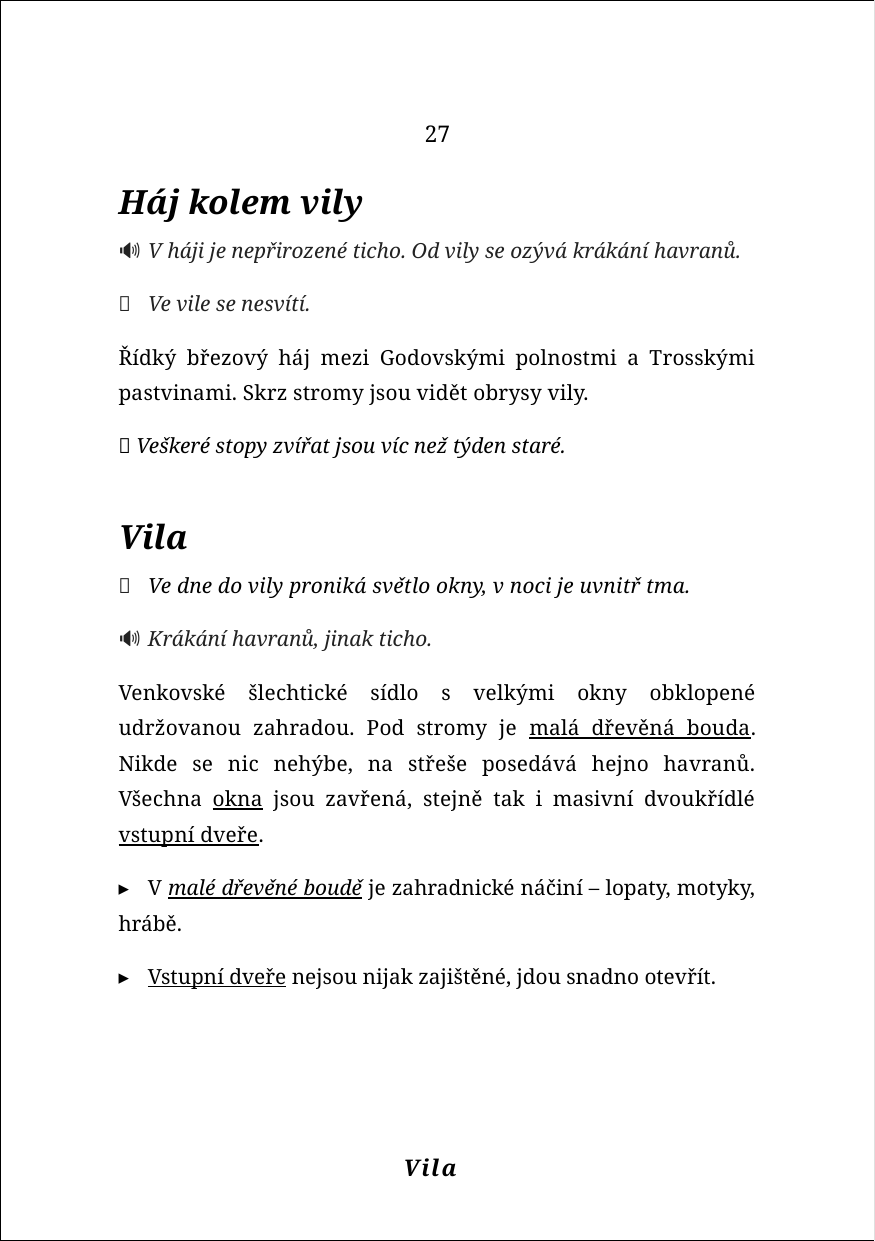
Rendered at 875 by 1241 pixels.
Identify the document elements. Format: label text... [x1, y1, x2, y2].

text 🔊 V háji je nepřirozené ticho. Od vily se ozývá krákání havranů. [118, 236, 756, 264]
text 💡 Ve dne do vily proniká světlo okny, v noci je uvnitř tma. [118, 571, 756, 600]
text 🔊 Krákání havranů, jinak ticho. [118, 624, 756, 653]
subtitle Háj kolem vily [118, 179, 756, 224]
text Řídký březový háj mezi Godovskými polnostmi a Trosskými pastvinami. Skrz stromy jsou vidět obrysy vily. [118, 343, 756, 407]
text ▸ Vstupní dveře nejsou nijak zajištěné, jdou snadno otevřít. [118, 962, 756, 990]
text Venkovské šlechtické sídlo s velkými okny obklopené udržovanou zahradou. Pod stromy je malá dřevěná bouda. Nikde se nic nehýbe, na střeše posedává hejno havranů. Všechna okna jsou zavřená, stejně tak i masivní dvoukřídlé vstupní dveře. [118, 678, 756, 848]
text 👣 Veškeré stopy zvířat jsou víc než týden staré. [118, 431, 756, 460]
text ▸ V malé dřevěné boudě je zahradnické náčiní – lopaty, motyky, hrábě. [118, 873, 756, 937]
subtitle Vila [118, 514, 756, 559]
text 💡 Ve vile se nesvítí. [118, 289, 756, 318]
